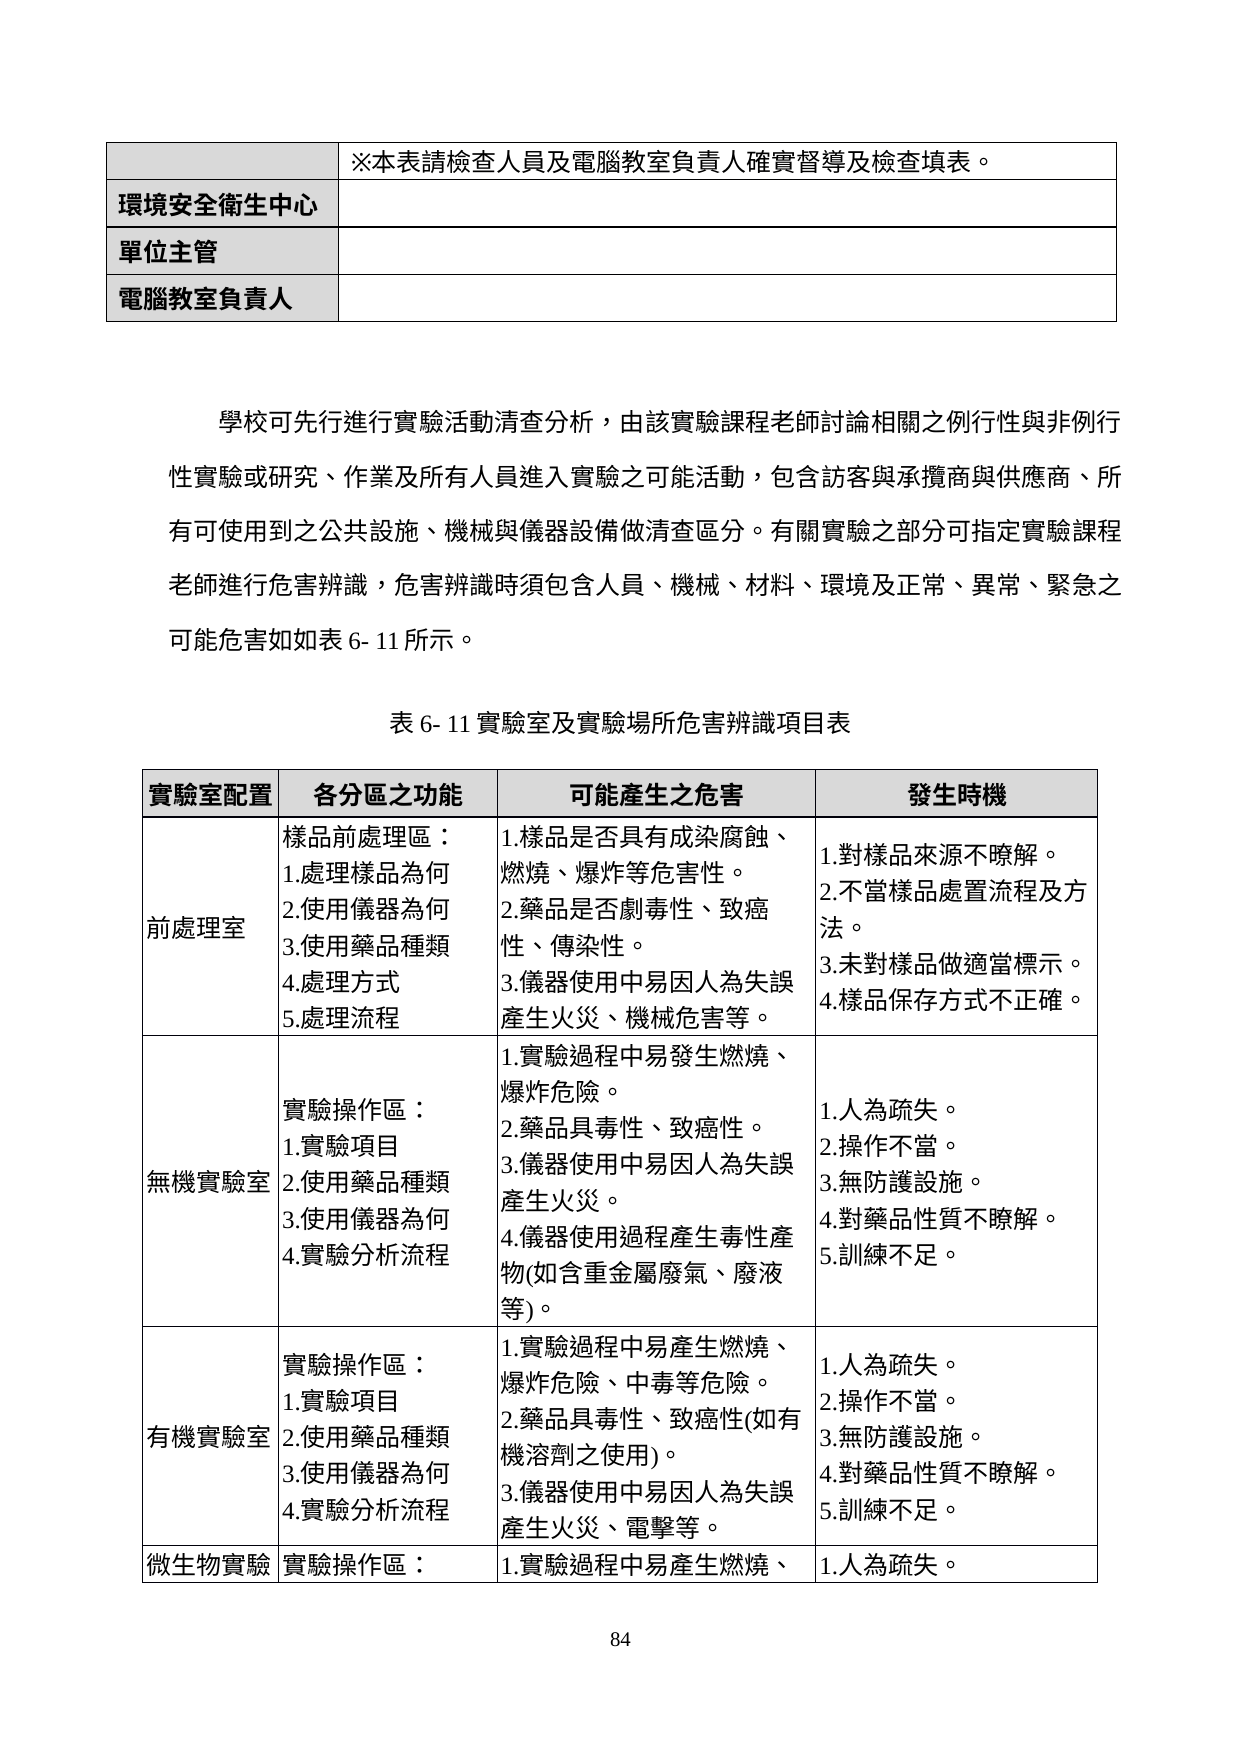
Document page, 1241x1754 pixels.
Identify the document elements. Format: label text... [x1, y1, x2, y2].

table_cell 實驗操作區： [279, 1546, 497, 1582]
table_cell 微生物實驗 [143, 1546, 278, 1582]
table_cell 1.人為疏失。 [816, 1546, 1097, 1582]
table_cell 無機實驗室 [143, 1036, 278, 1326]
table_cell [339, 180, 1116, 226]
table_cell 前處理室 [143, 818, 278, 1035]
table_cell [339, 275, 1116, 321]
table_cell 1.人為疏失。 2.操作不當。 3.無防護設施。 4.對藥品性質不瞭解。 5.訓練不足。 [816, 1327, 1097, 1544]
table_header 各分區之功能 [279, 770, 497, 816]
table_cell 1.對樣品來源不暸解。 2.不當樣品處置流程及方法。 3.未對樣品做適當標示。 4.樣品保存方式不正確。 [816, 818, 1097, 1035]
table_cell 1.樣品是否具有成染腐蝕、燃燒、爆炸等危害性。 2.藥品是否劇毒性、致癌性、傳染性。 3.儀器使用中易因人為失誤產生火災、機械危害等。 [498, 818, 815, 1035]
text 學校可先行進行實驗活動清查分析，由該實驗課程老師討論相關之例行性與非例行性實驗或研究、作業及所有人員進入實驗之可能活動，包含訪客與承攬商與供應商、所有可使用到之公共設施、機械與儀器設備做清查區分。有關實驗之部分可指定實驗課程老師進行危害辨識，危害辨識時須包含人員、機械、材料、環境及正常、異常、緊急之可能危害如如表6- 11所示。 [168, 403, 1122, 656]
table_header 實驗室配置 [143, 770, 278, 816]
table_cell 1.實驗過程中易產生燃燒、 [498, 1546, 815, 1582]
table_cell 1.實驗過程中易發生燃燒、爆炸危險。 2.藥品具毒性、致癌性。 3.儀器使用中易因人為失誤產生火災。 4.儀器使用過程產生毒性產物(如含重金屬廢氣、廢液等)。 [498, 1036, 815, 1326]
table_cell 電腦教室負責人 [107, 275, 338, 321]
table_cell 實驗操作區： 1.實驗項目 2.使用藥品種類 3.使用儀器為何 4.實驗分析流程 [279, 1327, 497, 1544]
table_header 可能產生之危害 [498, 770, 815, 816]
table_header 發生時機 [816, 770, 1097, 816]
table_cell ※本表請檢查人員及電腦教室負責人確實督導及檢查填表。 [339, 143, 1116, 179]
table_cell 1.實驗過程中易產生燃燒、爆炸危險、中毒等危險。 2.藥品具毒性、致癌性(如有機溶劑之使用)。 3.儀器使用中易因人為失誤產生火災、電擊等。 [498, 1327, 815, 1544]
table_cell 環境安全衛生中心 [107, 180, 338, 226]
table_cell 有機實驗室 [143, 1327, 278, 1544]
table_cell 1.人為疏失。 2.操作不當。 3.無防護設施。 4.對藥品性質不瞭解。 5.訓練不足。 [816, 1036, 1097, 1326]
table_cell [339, 228, 1116, 274]
table_cell 實驗操作區： 1.實驗項目 2.使用藥品種類 3.使用儀器為何 4.實驗分析流程 [279, 1036, 497, 1326]
text 表6- 11實驗室及實驗場所危害辨識項目表 [118, 704, 1122, 740]
table_cell [107, 143, 338, 179]
table_cell 樣品前處理區： 1.處理樣品為何 2.使用儀器為何 3.使用藥品種類 4.處理方式 5.處理流程 [279, 818, 497, 1035]
table_cell 單位主管 [107, 228, 338, 274]
